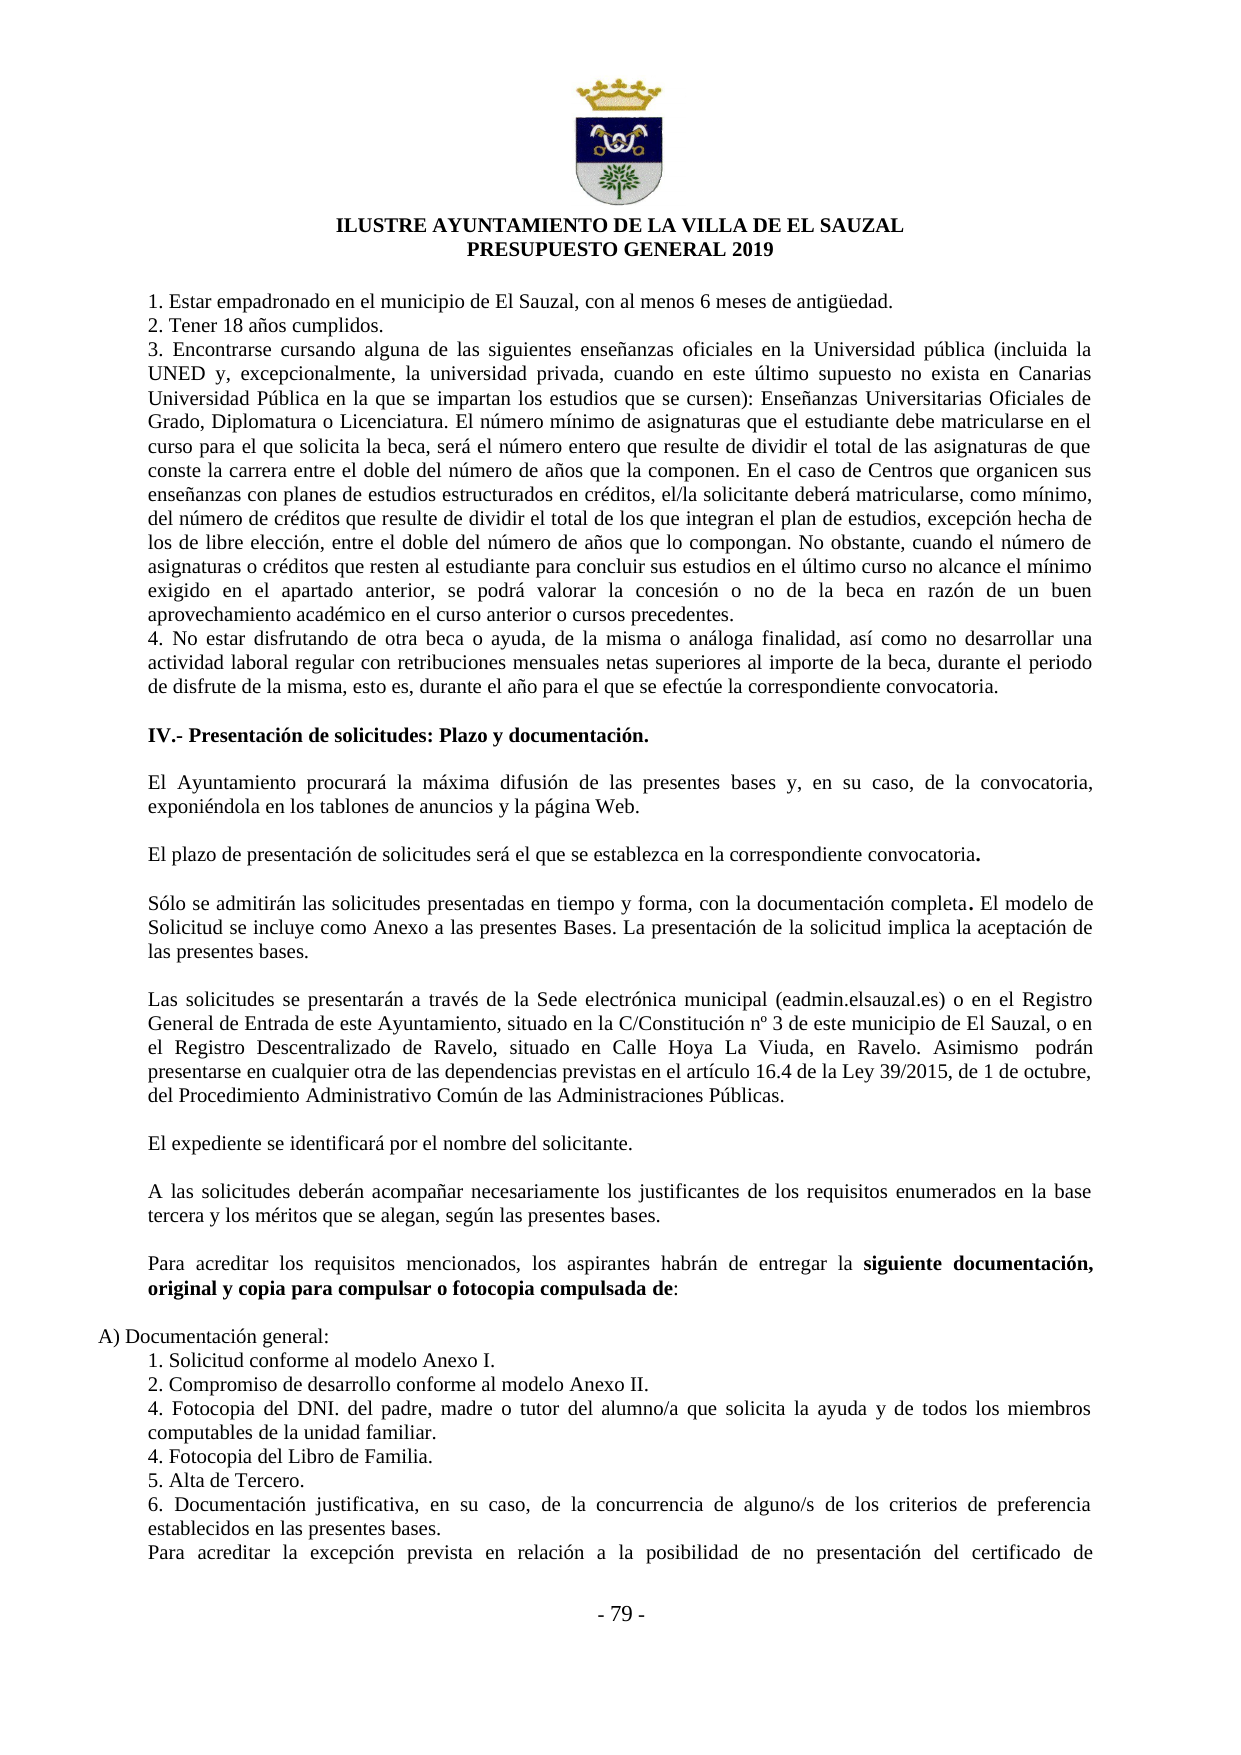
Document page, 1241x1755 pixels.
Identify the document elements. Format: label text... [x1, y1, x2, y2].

list Fotocopia del Libro de Familia. [148, 1444, 1141, 1468]
text Para acreditar la excepción prevista en relación a la posibilidad de no presentación del certificado de [148, 1540, 1094, 1564]
list Documentación general: [98, 1324, 1141, 1348]
text IV.- Presentación de solicitudes: Plazo y documentación. [148, 723, 1141, 747]
list Tener 18 años cumplidos. [148, 313, 1141, 337]
list Encontrarse cursando alguna de las siguientes enseñanzas oficiales en la Universidad pública (incluida la UNED y, excepcionalmente, la universidad privada, cuando en este último supuesto no exista en Canarias Universidad Pública en la que se impartan los estudios que se cursen): Enseñanzas Universitarias Oficiales de Grado, Diplomatura o Licenciatura. El número mínimo de asignaturas que el estudiante debe matricularse en el curso para el que solicita la beca, será el número entero que resulte de dividir el total de las asignaturas de que conste la carrera entre el doble del número de años que la componen. En el caso de Centros que organicen sus enseñanzas con planes de estudios estructurados en créditos, el/la solicitante deberá matricularse, como mínimo, del número de créditos que resulte de dividir el total de los que integran el plan de estudios, excepción hecha de los de libre elección, entre el doble del número de años que lo compongan. No obstante, cuando el número de asignaturas o créditos que resten al estudiante para concluir sus estudios en el último curso no alcance el mínimo exigido en el apartado anterior, se podrá valorar la concesión o no de la beca en razón de un buen aprovechamiento académico en el curso anterior o cursos precedentes. [148, 337, 1093, 626]
list Compromiso de desarrollo conforme al modelo Anexo II. [148, 1372, 1141, 1396]
text El expediente se identificará por el nombre del solicitante. [148, 1131, 1141, 1155]
list Alta de Tercero. [148, 1468, 1141, 1492]
list Documentación justificativa, en su caso, de la concurrencia de alguno/s de los criterios de preferencia establecidos en las presentes bases. [148, 1492, 1093, 1540]
list Estar empadronado en el municipio de El Sauzal, con al menos 6 meses de antigüedad. [148, 290, 1141, 313]
text Para acreditar los requisitos mencionados, los aspirantes habrán de entregar la siguiente documentación, original y copia para compulsar o fotocopia compulsada de: [148, 1251, 1093, 1299]
text Sólo se admitirán las solicitudes presentadas en tiempo y forma, con la documentación completa. El modelo de Solicitud se incluye como Anexo a las presentes Bases. La presentación de la solicitud implica la aceptación de las presentes bases. [148, 891, 1093, 963]
text 4. Fotocopia del DNI. del padre, madre o tutor del alumno/a que solicita la ayuda y de todos los miembros computables de la unidad familiar. [148, 1396, 1141, 1444]
text El plazo de presentación de solicitudes será el que se establezca en la correspondiente convocatoria. [148, 842, 1141, 866]
list No estar disfrutando de otra beca o ayuda, de la misma o análoga finalidad, así como no desarrollar una actividad laboral regular con retribuciones mensuales netas superiores al importe de la beca, durante el periodo de disfrute de la misma, esto es, durante el año para el que se efectúe la correspondiente convocatoria. [148, 626, 1093, 698]
text Las solicitudes se presentarán a través de la Sede electrónica municipal (eadmin.elsauzal.es) o en el Registro General de Entrada de este Ayuntamiento, situado en la C/Constitución nº 3 de este municipio de El Sauzal, o en el Registro Descentralizado de Ravelo, situado en Calle Hoya La Viuda, en Ravelo. Asimismo podrán presentarse en cualquier otra de las dependencias previstas en el artículo 16.4 de la Ley 39/2015, de 1 de octubre, del Procedimiento Administrativo Común de las Administraciones Públicas. [148, 987, 1094, 1107]
text El Ayuntamiento procurará la máxima difusión de las presentes bases y, en su caso, de la convocatoria, exponiéndola en los tablones de anuncios y la página Web. [148, 770, 1093, 818]
list Solicitud conforme al modelo Anexo I. [148, 1348, 1141, 1372]
text A las solicitudes deberán acompañar necesariamente los justificantes de los requisitos enumerados en la base tercera y los méritos que se alegan, según las presentes bases. [148, 1179, 1093, 1227]
